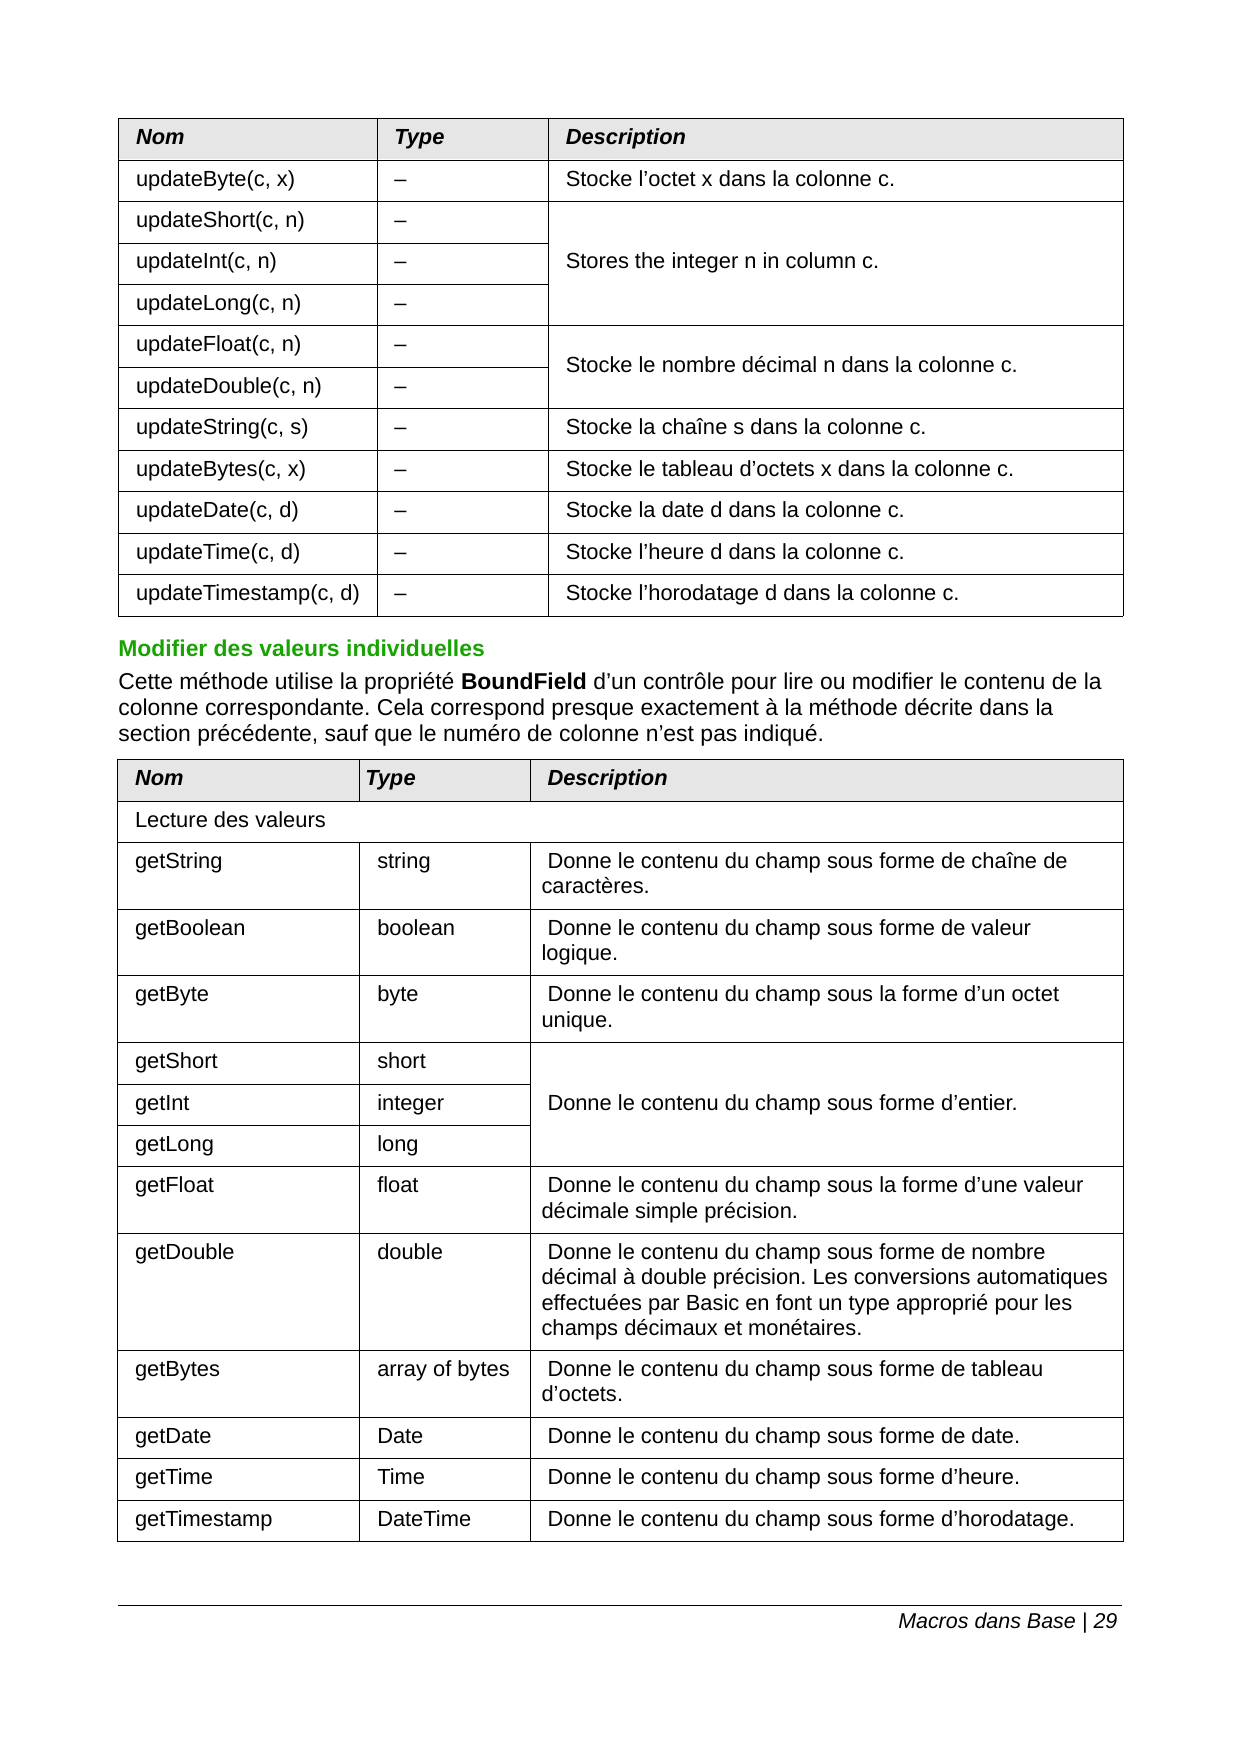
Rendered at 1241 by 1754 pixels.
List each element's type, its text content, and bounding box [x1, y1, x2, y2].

table_cell Donne le contenu du champ sous forme de chaîne de caractères. [531, 843, 1123, 909]
table_cell – [378, 244, 548, 284]
table_cell getDouble [118, 1234, 359, 1350]
table_cell updateString(c, s) [119, 409, 377, 450]
table_cell getFloat [118, 1167, 359, 1233]
table_header Nom [118, 760, 359, 801]
table_cell Stocke l’horodatage d dans la colonne c. [549, 575, 1123, 616]
table_cell double [360, 1234, 530, 1350]
table_cell long [360, 1126, 530, 1166]
table_cell Stocke la chaîne s dans la colonne c. [549, 409, 1123, 450]
table_cell updateFloat(c, n) [119, 326, 377, 367]
table_cell Date [360, 1418, 530, 1458]
table_cell updateTime(c, d) [119, 534, 377, 574]
table_cell Stocke le nombre décimal n dans la colonne c. [549, 326, 1123, 408]
table_cell Donne le contenu du champ sous forme de date. [531, 1418, 1123, 1458]
table_cell – [378, 451, 548, 491]
table_cell updateBytes(c, x) [119, 451, 377, 491]
text Cette méthode utilise la propriété BoundField d’un contrôle pour lire ou modifier le contenu de la colonne correspondante. Cela correspond presque exactement à la méthode décrite dans la section précédente, sauf que le numéro de colonne n’est pas indiqué. [118, 668, 1122, 747]
table_cell Donne le contenu du champ sous forme d’heure. [531, 1459, 1123, 1500]
table_cell getInt [118, 1085, 359, 1125]
table_cell getLong [118, 1126, 359, 1166]
table_cell – [378, 409, 548, 450]
table_cell Stocke la date d dans la colonne c. [549, 492, 1123, 533]
table_cell getTimestamp [118, 1501, 359, 1541]
table_cell Donne le contenu du champ sous forme de valeur logique. [531, 910, 1123, 975]
table_cell – [378, 368, 548, 408]
table_cell integer [360, 1085, 530, 1125]
table_cell Donne le contenu du champ sous forme d’entier. [531, 1043, 1123, 1166]
table_cell updateTimestamp(c, d) [119, 575, 377, 616]
table_header Nom [119, 119, 377, 159]
table_cell short [360, 1043, 530, 1083]
table_cell – [378, 161, 548, 201]
table_cell DateTime [360, 1501, 530, 1541]
table_cell getShort [118, 1043, 359, 1083]
table_cell Stocke l’heure d dans la colonne c. [549, 534, 1123, 574]
table_cell – [378, 326, 548, 367]
table_cell getTime [118, 1459, 359, 1500]
table_header Type [378, 119, 548, 159]
table_cell getDate [118, 1418, 359, 1458]
table_cell – [378, 202, 548, 242]
table_cell array of bytes [360, 1351, 530, 1417]
table_cell Time [360, 1459, 530, 1500]
table_cell getBoolean [118, 910, 359, 975]
table_cell updateByte(c, x) [119, 161, 377, 201]
table_cell getBytes [118, 1351, 359, 1417]
table_cell byte [360, 976, 530, 1042]
table_cell float [360, 1167, 530, 1233]
table_cell Donne le contenu du champ sous la forme d’une valeur décimale simple précision. [531, 1167, 1123, 1233]
subtitle Modifier des valeurs individuelles [118, 635, 1122, 662]
table_cell Stocke l’octet x dans la colonne c. [549, 161, 1123, 201]
table_cell – [378, 575, 548, 616]
table_cell Donne le contenu du champ sous forme d’horodatage. [531, 1501, 1123, 1541]
table_cell – [378, 534, 548, 574]
table_cell getByte [118, 976, 359, 1042]
table_cell Stocke le tableau d’octets x dans la colonne c. [549, 451, 1123, 491]
table_cell Lecture des valeurs [118, 802, 1123, 842]
table_cell Donne le contenu du champ sous la forme d’un octet unique. [531, 976, 1123, 1042]
table_cell boolean [360, 910, 530, 975]
table_header Type [360, 760, 530, 801]
table_cell updateInt(c, n) [119, 244, 377, 284]
table_cell updateDate(c, d) [119, 492, 377, 533]
table_cell Donne le contenu du champ sous forme de nombre décimal à double précision. Les conversions automatiques effectuées par Basic en font un type approprié pour les champs décimaux et monétaires. [531, 1234, 1123, 1350]
table_cell getString [118, 843, 359, 909]
table_cell string [360, 843, 530, 909]
table_cell – [378, 492, 548, 533]
table_cell – [378, 285, 548, 325]
table_cell updateShort(c, n) [119, 202, 377, 242]
table_header Description [549, 119, 1123, 159]
table_cell Stores the integer n in column c. [549, 202, 1123, 325]
table_header Description [531, 760, 1123, 801]
table_cell updateDouble(c, n) [119, 368, 377, 408]
table_cell Donne le contenu du champ sous forme de tableau d’octets. [531, 1351, 1123, 1417]
table_cell updateLong(c, n) [119, 285, 377, 325]
